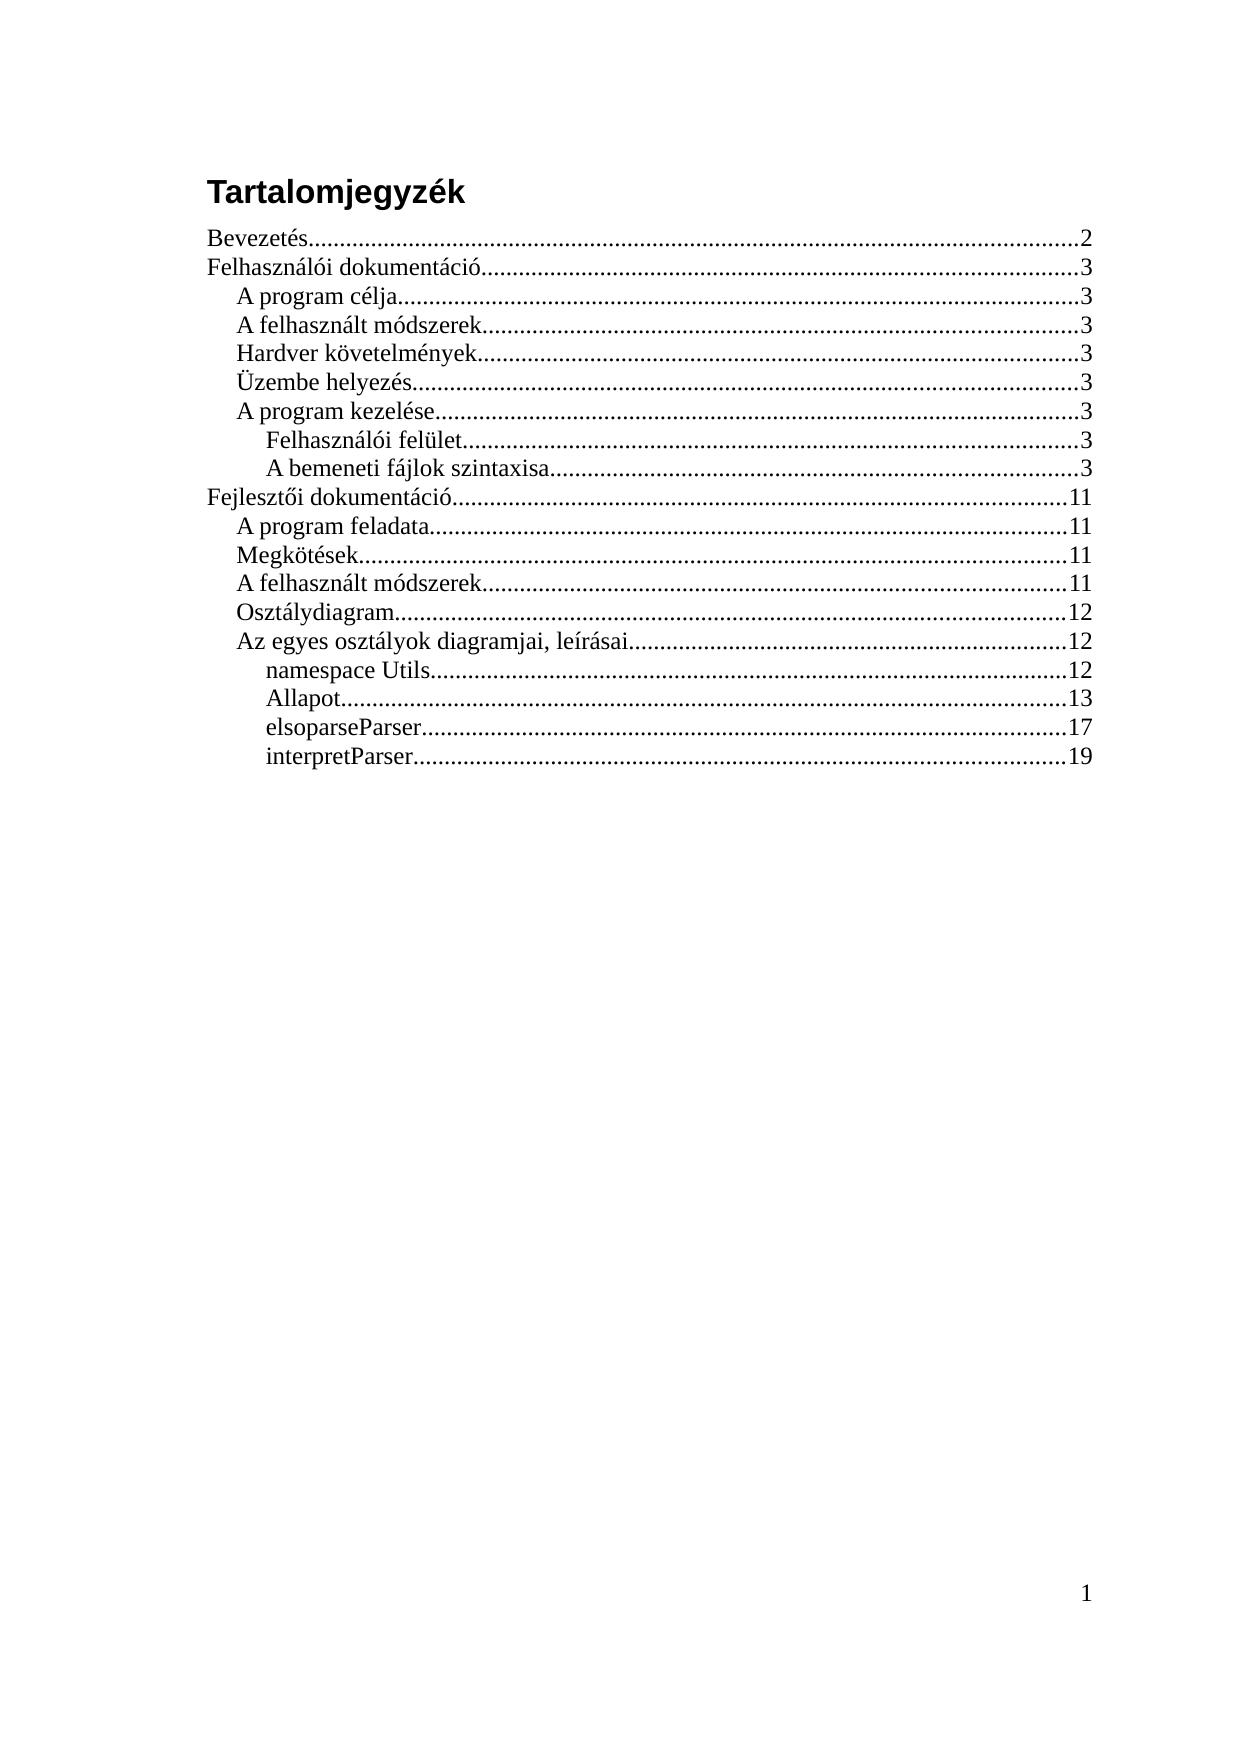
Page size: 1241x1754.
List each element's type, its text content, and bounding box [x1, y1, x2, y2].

text Hardver követelmények 3 [236, 338, 1093, 367]
text A program feladata 11 [236, 511, 1093, 540]
text A program célja 3 [236, 281, 1093, 310]
text namespace Utils 12 [266, 655, 1093, 683]
text Osztálydiagram 12 [236, 597, 1093, 626]
text Felhasználói felület 3 [266, 425, 1093, 453]
text A bemeneti fájlok szintaxisa 3 [266, 453, 1093, 482]
text A felhasznált módszerek 11 [236, 568, 1093, 597]
text Megkötések 11 [236, 540, 1093, 568]
text Üzembe helyezés 3 [236, 367, 1093, 396]
text elsoparseParser 17 [266, 712, 1093, 741]
text interpretParser 19 [266, 741, 1093, 770]
text Az egyes osztályok diagramjai, leírásai 12 [236, 626, 1093, 655]
text Felhasználói dokumentáció 3 [207, 252, 1093, 281]
text Bevezetés 2 [207, 223, 1093, 252]
text Allapot 13 [266, 683, 1093, 712]
subtitle Tartalomjegyzék [207, 173, 1093, 211]
text A felhasznált módszerek 3 [236, 310, 1093, 338]
text A program kezelése 3 [236, 396, 1093, 425]
text Fejlesztői dokumentáció 11 [207, 482, 1093, 511]
